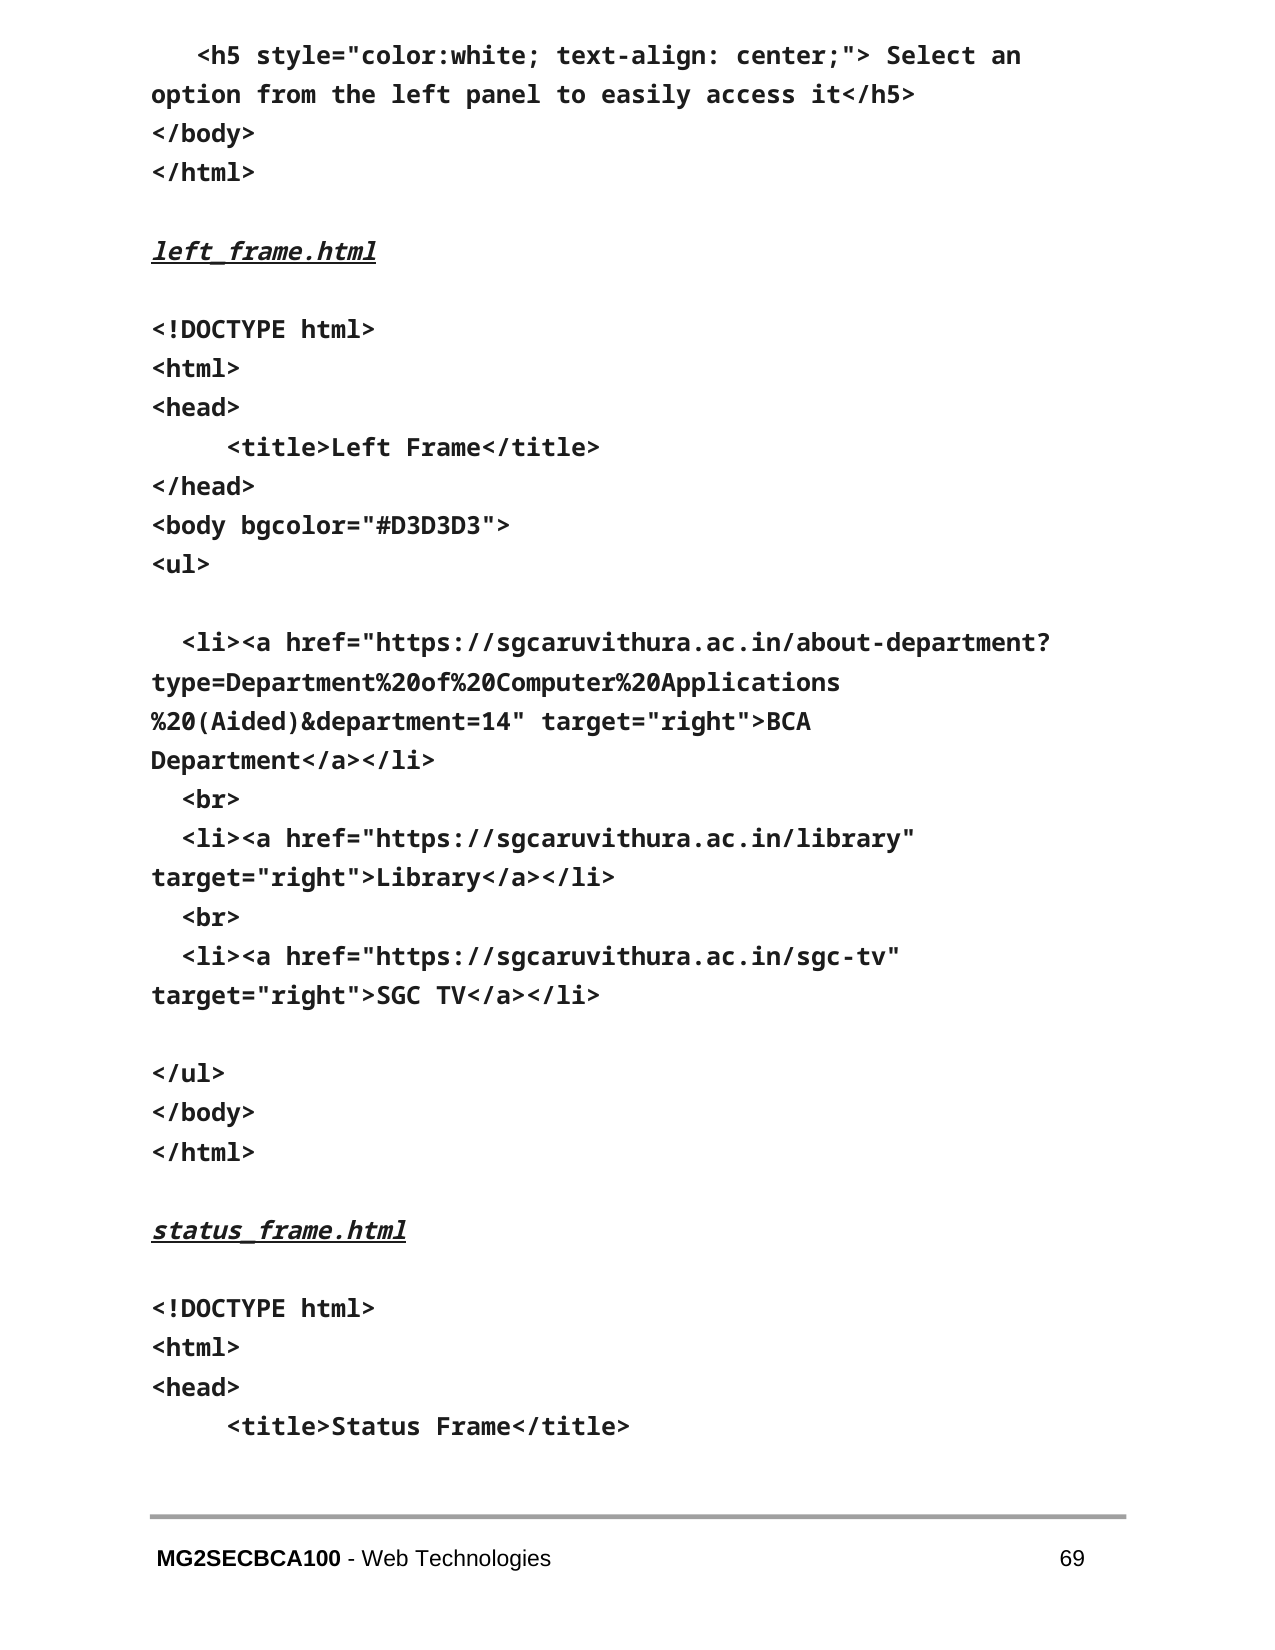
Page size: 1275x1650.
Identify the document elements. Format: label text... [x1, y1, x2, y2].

table_header <h5 style="color:white; text-align: center;"> Select an option from the left panel to easily access it</h5> </body> </html> left_frame.html <!DOCTYPE html> <html> <head> <title>Left Frame</title> </head> <body bgcolor="#D3D3D3"> <ul> <li><a href="https://sgcaruvithura.ac.in/about-department?type=Department%20of%20Computer%20Applications%20(Aided)&department=14" target="right">BCA Department</a></li> <br> <li><a href="https://sgcaruvithura.ac.in/library" target="right">Library</a></li> <br> <li><a href="https://sgcaruvithura.ac.in/sgc-tv" target="right">SGC TV</a></li> </ul> </body> </html> status_frame.html <!DOCTYPE html> <html> <head> <title>Status Frame</title> [140, 38, 1110, 1447]
